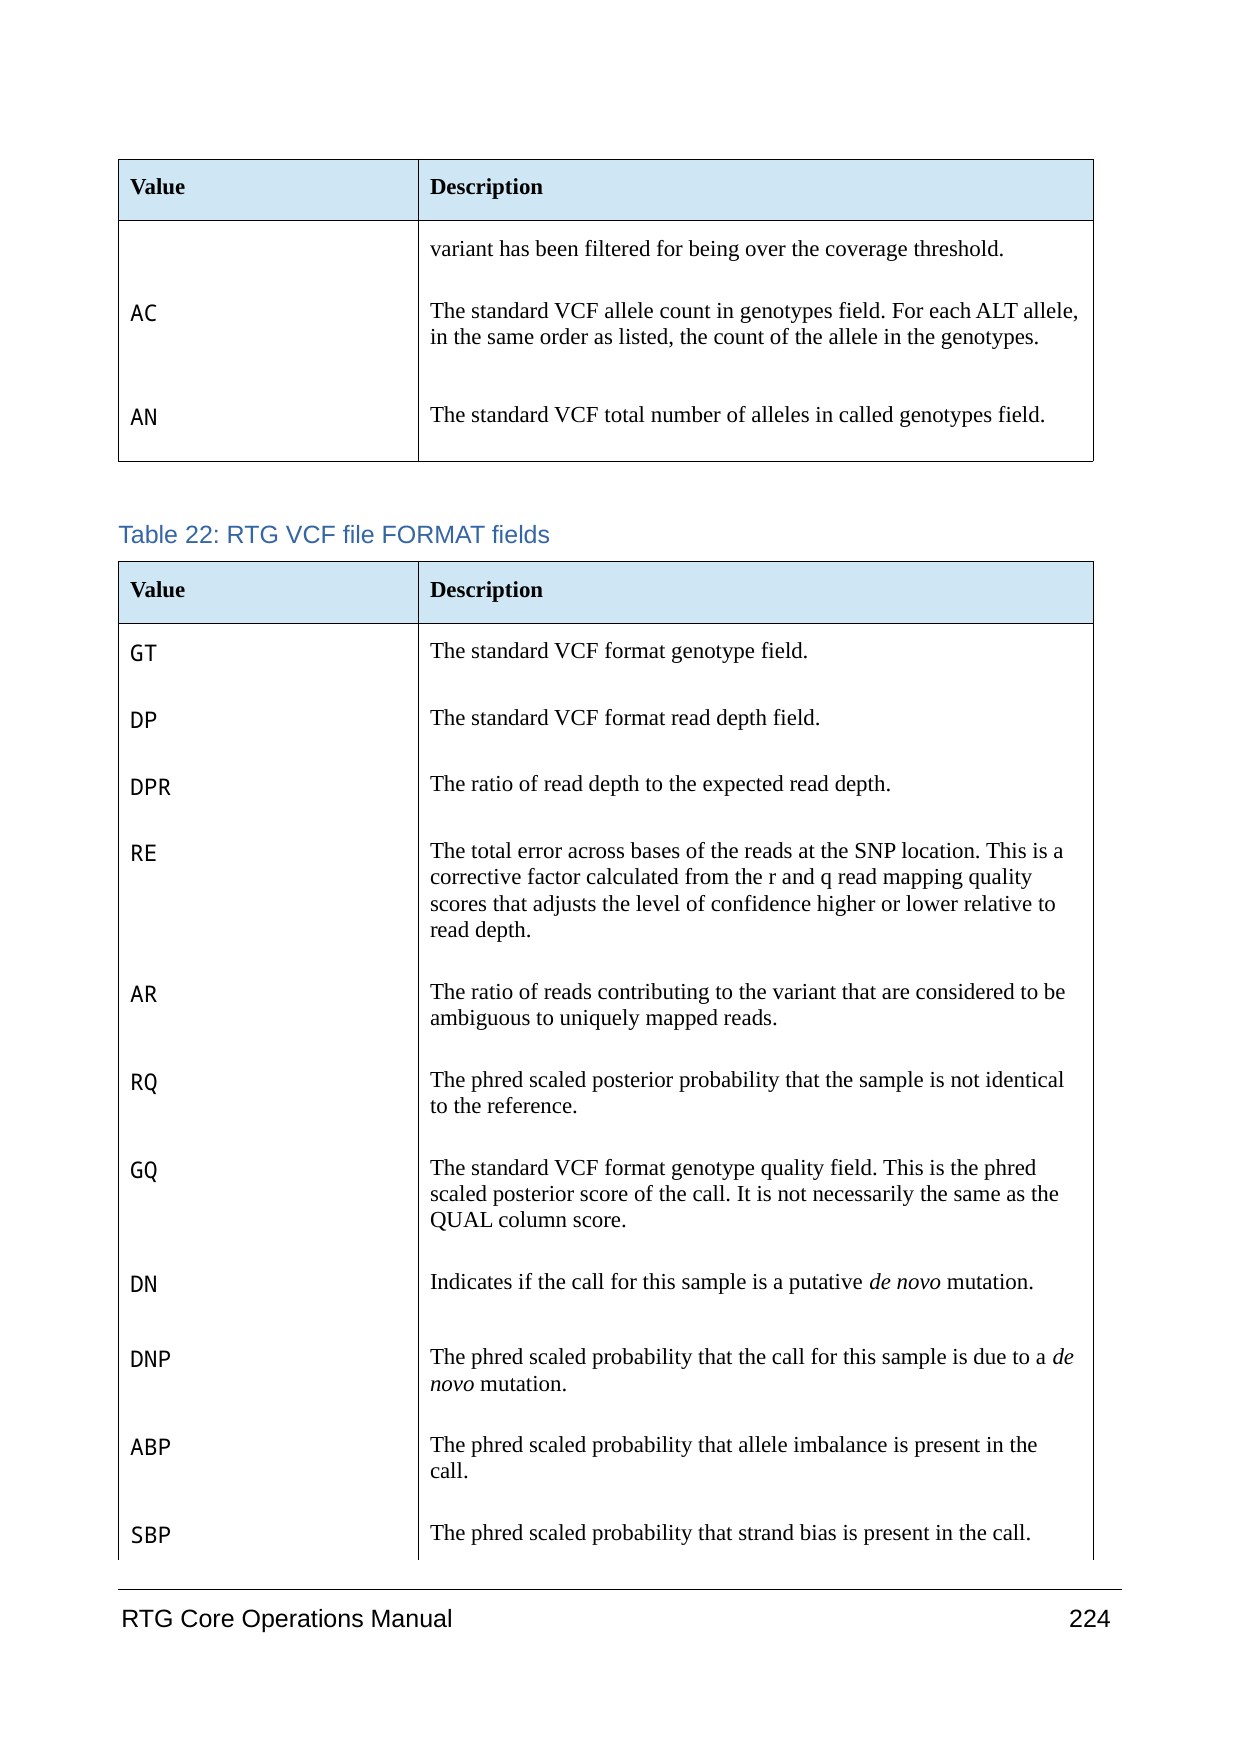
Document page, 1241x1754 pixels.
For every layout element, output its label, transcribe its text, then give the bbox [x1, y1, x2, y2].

table_cell ABP [119, 1417, 418, 1504]
table_cell RE [119, 823, 418, 963]
table_cell DN [119, 1254, 418, 1328]
table_cell The phred scaled probability that allele imbalance is present in the call. [419, 1417, 1093, 1504]
table_cell The phred scaled probability that strand bias is present in the call. [419, 1505, 1093, 1560]
table_cell The phred scaled posterior probability that the sample is not identical to the reference. [419, 1051, 1093, 1139]
table_header Value [119, 160, 418, 220]
table_cell The ratio of read depth to the expected read depth. [419, 756, 1093, 822]
table_cell variant has been filtered for being over the coverage threshold. [419, 221, 1093, 282]
table_cell The phred scaled probability that the call for this sample is due to a de novo mutation. [419, 1329, 1093, 1417]
table_cell Indicates if the call for this sample is a putative de novo mutation. [419, 1254, 1093, 1328]
table_cell The standard VCF format read depth field. [419, 689, 1093, 756]
table_cell RQ [119, 1051, 418, 1139]
table_cell DNP [119, 1329, 418, 1417]
table_cell AR [119, 963, 418, 1051]
table_cell [119, 221, 418, 282]
table_cell The total error across bases of the reads at the SNP location. This is a corrective factor calculated from the r and q read mapping quality scores that adjusts the level of confidence higher or lower relative to read depth. [419, 823, 1093, 963]
table_header Description [419, 562, 1093, 623]
text Table 22: RTG VCF file FORMAT fields [118, 519, 1122, 548]
table_cell AC [119, 282, 418, 386]
table_cell The standard VCF total number of alleles in called genotypes field. [419, 386, 1093, 461]
table_cell GQ [119, 1139, 418, 1253]
table_cell DP [119, 689, 418, 756]
table_cell GT [119, 624, 418, 689]
table_cell The ratio of reads contributing to the variant that are considered to be ambiguous to uniquely mapped reads. [419, 963, 1093, 1051]
table_cell The standard VCF allele count in genotypes field. For each ALT allele, in the same order as listed, the count of the allele in the genotypes. [419, 282, 1093, 386]
table_header Description [419, 160, 1093, 220]
table_cell The standard VCF format genotype field. [419, 624, 1093, 689]
table_header Value [119, 562, 418, 623]
table_cell DPR [119, 756, 418, 822]
table_cell The standard VCF format genotype quality field. This is the phred scaled posterior score of the call. It is not necessarily the same as the QUAL column score. [419, 1139, 1093, 1253]
table_cell SBP [119, 1505, 418, 1560]
table_cell AN [119, 386, 418, 461]
